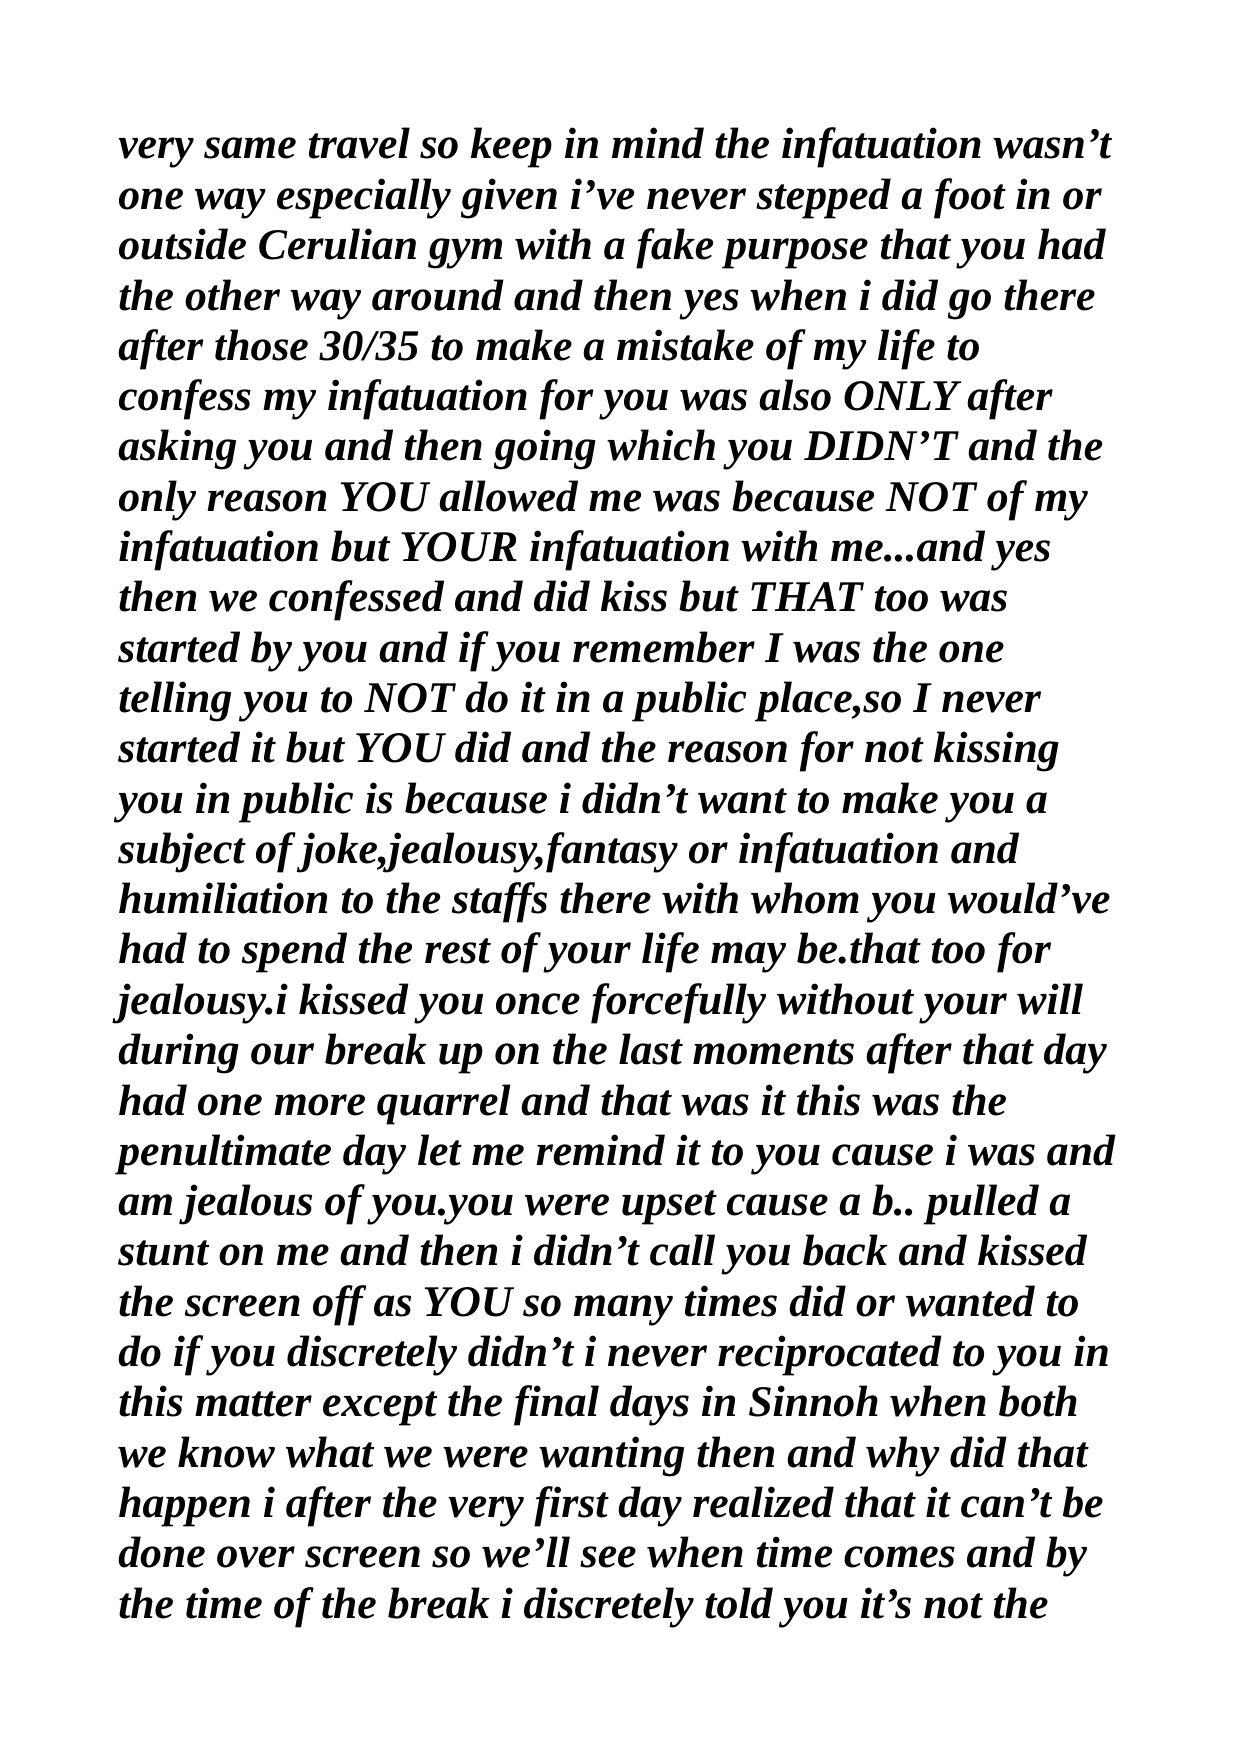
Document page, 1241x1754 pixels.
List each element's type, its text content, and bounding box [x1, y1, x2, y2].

text very same travel so keep in mind the infatuation wasn’t one way especially given i’ve never stepped a foot in or outside Cerulian gym with a fake purpose that you had the other way around and then yes when i did go there after those 30/35 to make a mistake of my life to confess my infatuation for you was also ONLY after asking you and then going which you DIDN’T and the only reason YOU allowed me was because NOT of my infatuation but YOUR infatuation with me...and yes then we confessed and did kiss but THAT too was started by you and if you remember I was the one telling you to NOT do it in a public place,so I never started it but YOU did and the reason for not kissing you in public is because i didn’t want to make you a subject of joke,jealousy,fantasy or infatuation and humiliation to the staffs there with whom you would’ve had to spend the rest of your life may be.that too for jealousy.i kissed you once forcefully without your will during our break up on the last moments after that day had one more quarrel and that was it this was the penultimate day let me remind it to you cause i was and am jealous of you.you were upset cause a b.. pulled a stunt on me and then i didn’t call you back and kissed the screen off as YOU so many times did or wanted to do if you discretely didn’t i never reciprocated to you in this matter except the final days in Sinnoh when both we know what we were wanting then and why did that happen i after the very first day realized that it can’t be done over screen so we’ll see when time comes and by the time of the break i discretely told you it’s not the [118, 118, 1122, 1627]
